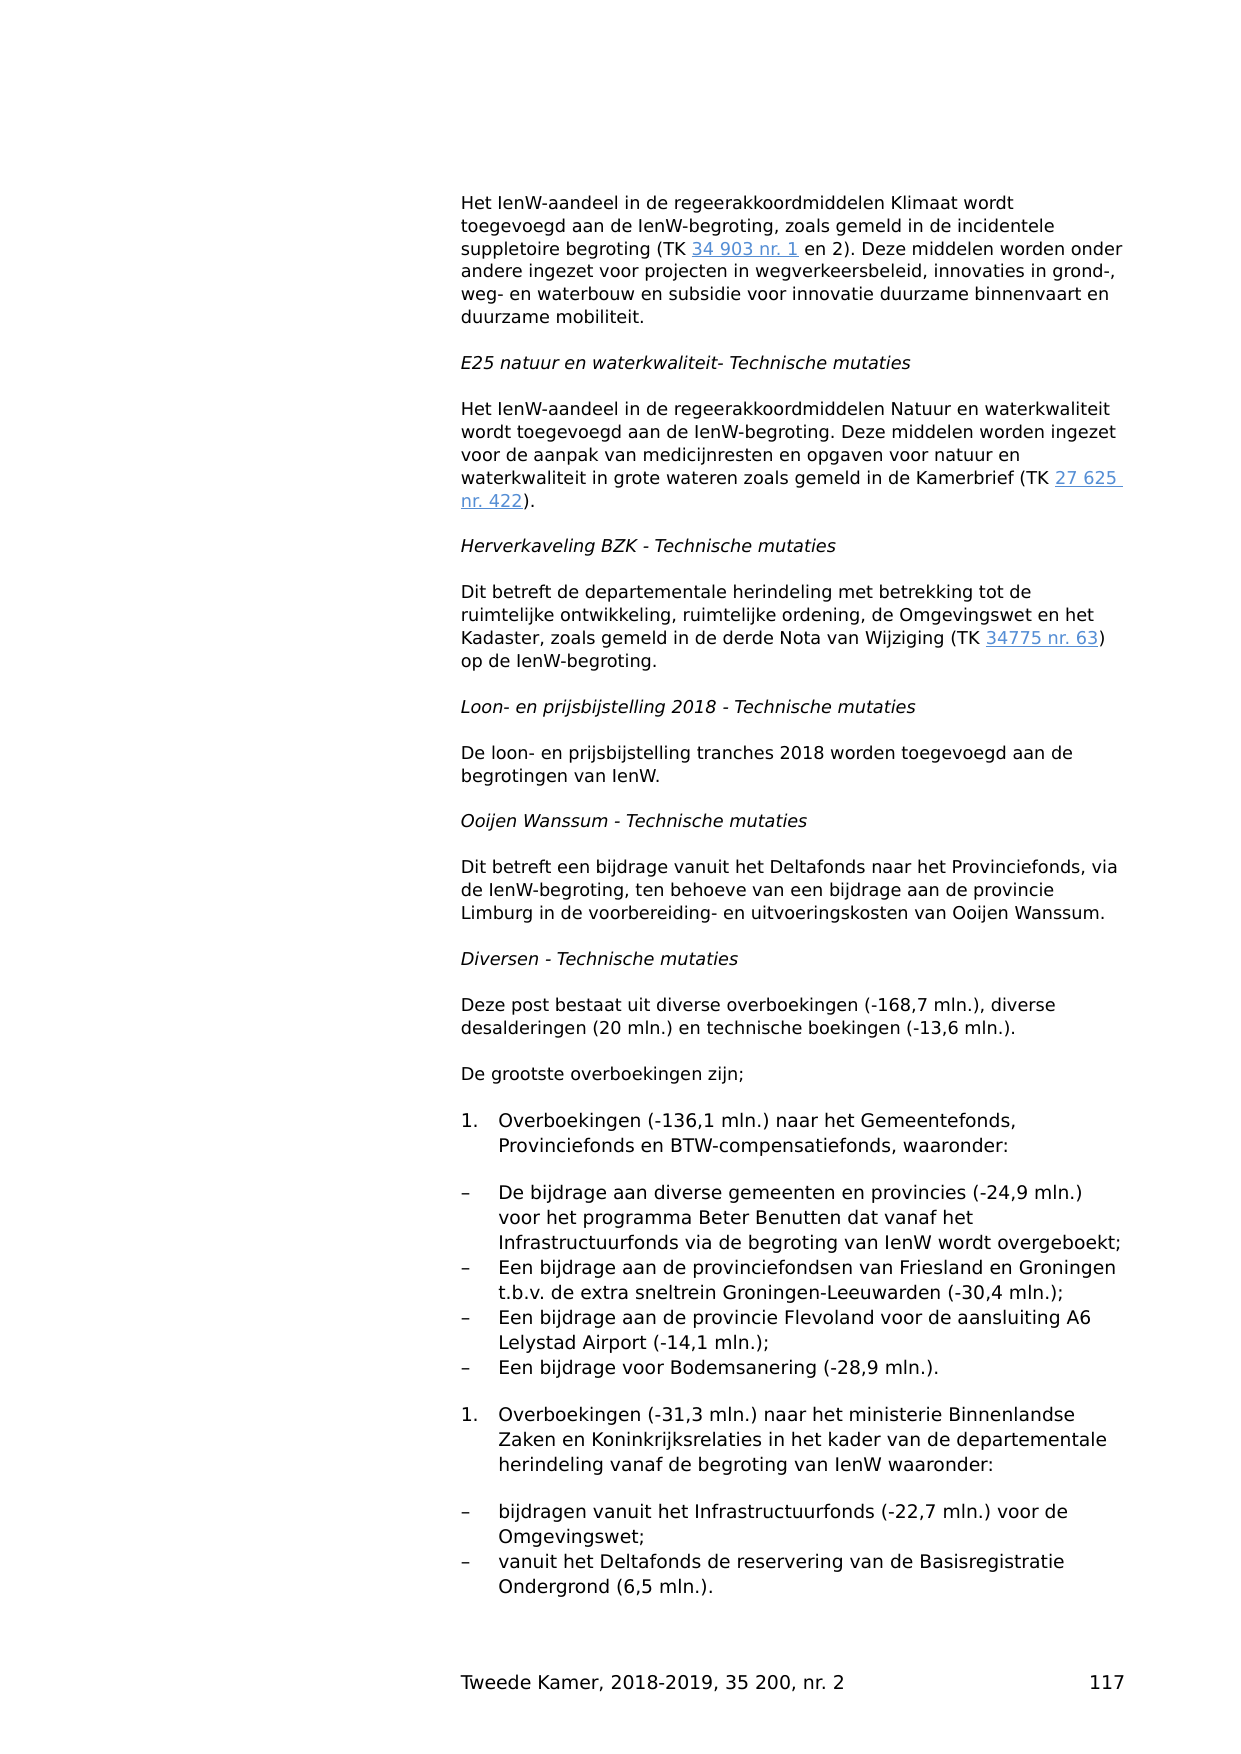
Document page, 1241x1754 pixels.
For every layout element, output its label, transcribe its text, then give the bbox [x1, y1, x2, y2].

text Loon- en prijsbijstelling 2018 - Technische mutaties [461, 695, 1125, 718]
text Deze post bestaat uit diverse overboekingen (-168,7 mln.), diverse desalderingen (20 mln.) en technische boekingen (-13,6 mln.). [461, 993, 1125, 1039]
text Dit betreft een bijdrage vanuit het Deltafonds naar het Provinciefonds, via de IenW-begroting, ten behoeve van een bijdrage aan de provincie Limburg in de voorbereiding- en uitvoeringskosten van Ooijen Wanssum. [461, 855, 1125, 924]
list bijdragen vanuit het Infrastructuurfonds (-22,7 mln.) voor de Omgevingswet; [461, 1498, 1125, 1548]
text Het IenW-aandeel in de regeerakkoordmiddelen Natuur en waterkwaliteit wordt toegevoegd aan de IenW-begroting. Deze middelen worden ingezet voor de aanpak van medicijnresten en opgaven voor natuur en waterkwaliteit in grote wateren zoals gemeld in de Kamerbrief (TK 27 625 nr. 422). [461, 397, 1125, 512]
text De grootste overboekingen zijn; [461, 1062, 1125, 1084]
text E25 natuur en waterkwaliteit- Technische mutaties [461, 351, 1125, 374]
text Herverkaveling BZK - Technische mutaties [461, 534, 1125, 557]
text Diversen - Technische mutaties [461, 947, 1125, 970]
list Een bijdrage voor Bodemsanering (-28,9 mln.). [461, 1354, 1125, 1379]
list Een bijdrage aan de provinciefondsen van Friesland en Groningen t.b.v. de extra sneltrein Groningen-Leeuwarden (-30,4 mln.); [461, 1254, 1125, 1304]
list Overboekingen (-136,1 mln.) naar het Gemeentefonds, Provinciefonds en BTW-compensatiefonds, waaronder: [461, 1107, 1125, 1157]
text Dit betreft de departementale herindeling met betrekking tot de ruimtelijke ontwikkeling, ruimtelijke ordening, de Omgevingswet en het Kadaster, zoals gemeld in de derde Nota van Wijziging (TK 34775 nr. 63) op de IenW-begroting. [461, 580, 1125, 672]
list vanuit het Deltafonds de reservering van de Basisregistratie Ondergrond (6,5 mln.). [461, 1548, 1125, 1598]
text Ooijen Wanssum - Technische mutaties [461, 809, 1125, 832]
list De bijdrage aan diverse gemeenten en provincies (-24,9 mln.) voor het programma Beter Benutten dat vanaf het Infrastructuurfonds via de begroting van IenW wordt overgeboekt; [461, 1179, 1125, 1254]
text De loon- en prijsbijstelling tranches 2018 worden toegevoegd aan de begrotingen van IenW. [461, 741, 1125, 787]
list Overboekingen (-31,3 mln.) naar het ministerie Binnenlandse Zaken en Koninkrijksrelaties in het kader van de departementale herindeling vanaf de begroting van IenW waaronder: [461, 1401, 1125, 1476]
list Een bijdrage aan de provincie Flevoland voor de aansluiting A6 Lelystad Airport (-14,1 mln.); [461, 1304, 1125, 1354]
text Het IenW-aandeel in de regeerakkoordmiddelen Klimaat wordt toegevoegd aan de IenW-begroting, zoals gemeld in de incidentele suppletoire begroting (TK 34 903 nr. 1 en 2). Deze middelen worden onder andere ingezet voor projecten in wegverkeersbeleid, innovaties in grond-, weg- en waterbouw en subsidie voor innovatie duurzame binnenvaart en duurzame mobiliteit. [461, 191, 1125, 328]
